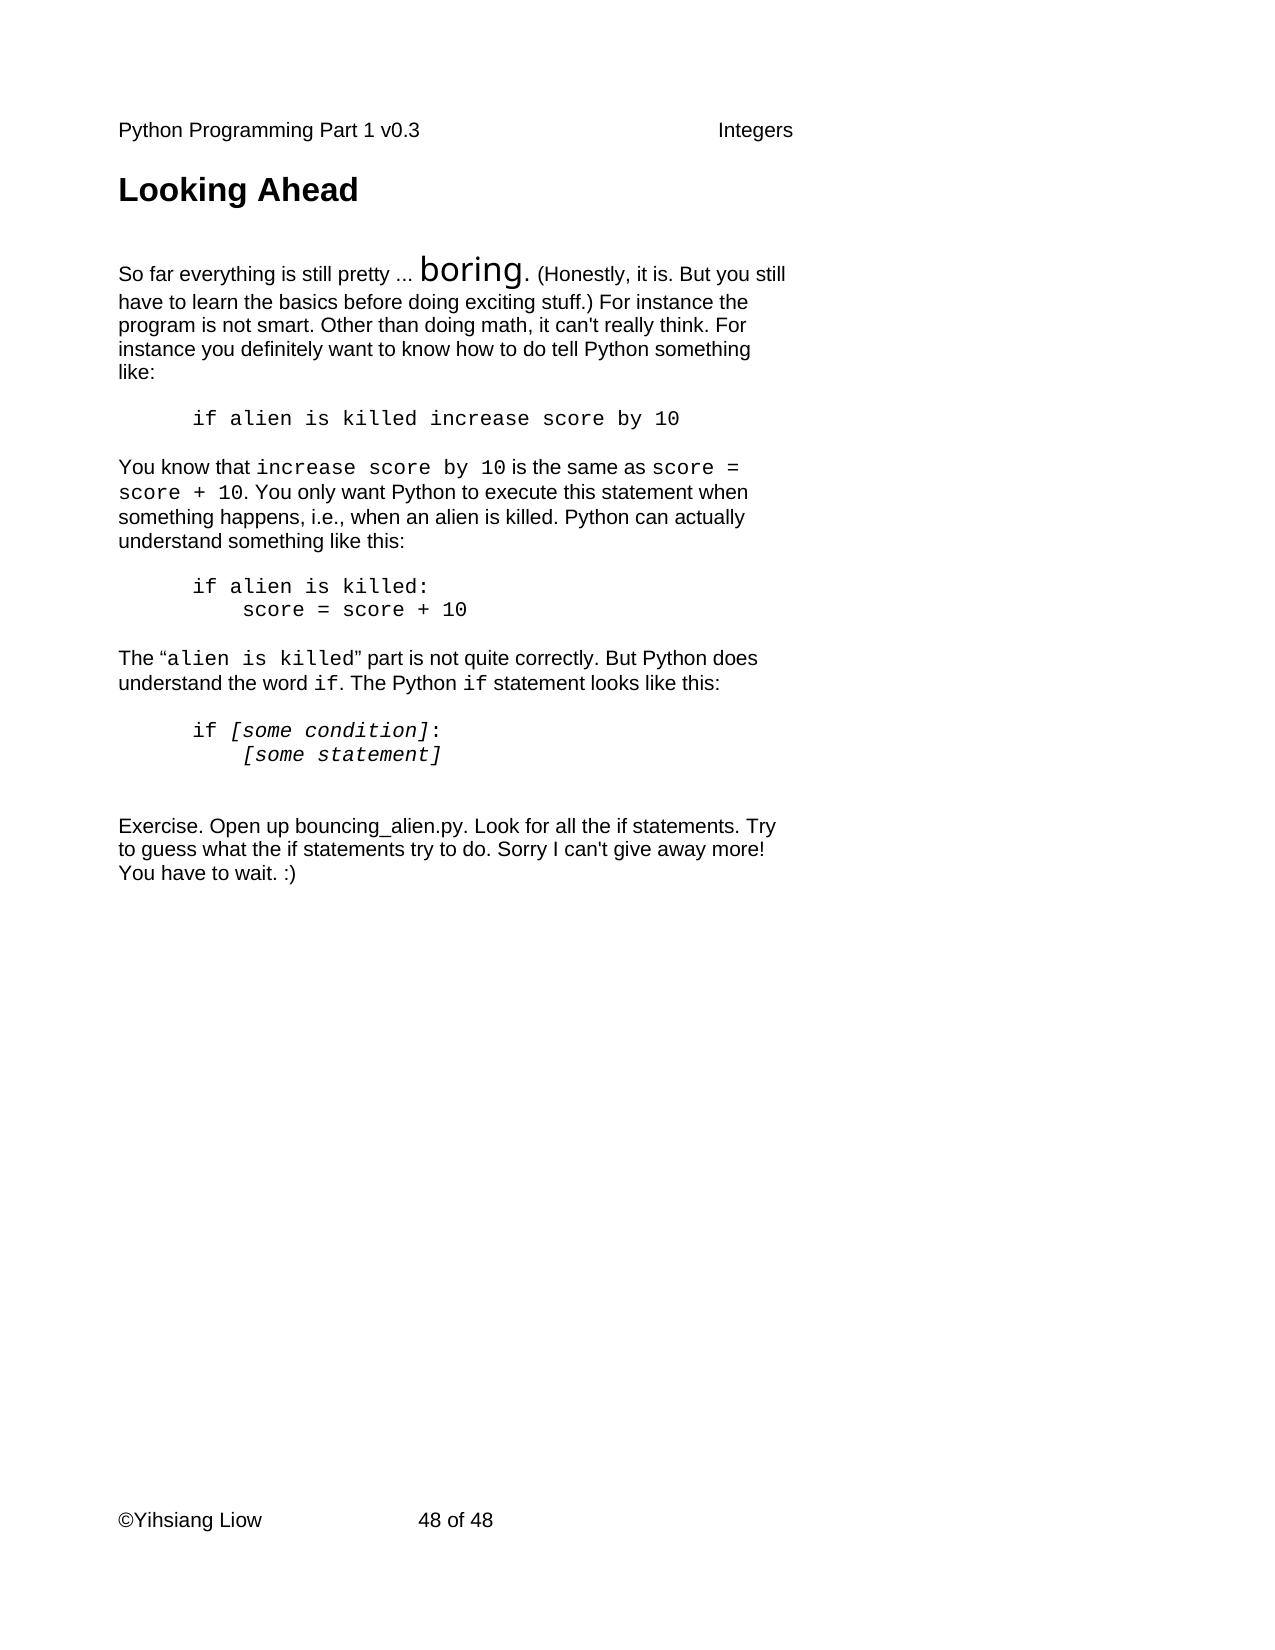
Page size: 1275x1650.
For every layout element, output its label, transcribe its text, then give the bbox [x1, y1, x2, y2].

text The “alien is killed” part is not quite correctly. But Python does understand the word if. The Python if statement looks like this: [118, 647, 793, 697]
text Exercise. Open up bouncing_alien.py. Look for all the if statements. Try to guess what the if statements try to do. Sorry I can't give away more! You have to wait. :) [118, 814, 793, 884]
text score = score + 10 [118, 599, 793, 623]
text if [some condition]: [118, 720, 793, 744]
text So far everything is still pretty ... boring. (Honestly, it is. But you still have to learn the basics before doing exciting stuff.) For instance the program is not smart. Other than doing math, it can't really think. For instance you definitely want to know how to do tell Python something like: [118, 245, 793, 384]
text You know that increase score by 10 is the same as score = score + 10. You only want Python to execute this statement when something happens, i.e., when an alien is killed. Python can actually understand something like this: [118, 456, 793, 552]
text Looking Ahead [118, 171, 793, 208]
text [some statement] [118, 744, 793, 767]
text if alien is killed: [118, 576, 793, 599]
text if alien is killed increase score by 10 [118, 407, 793, 432]
